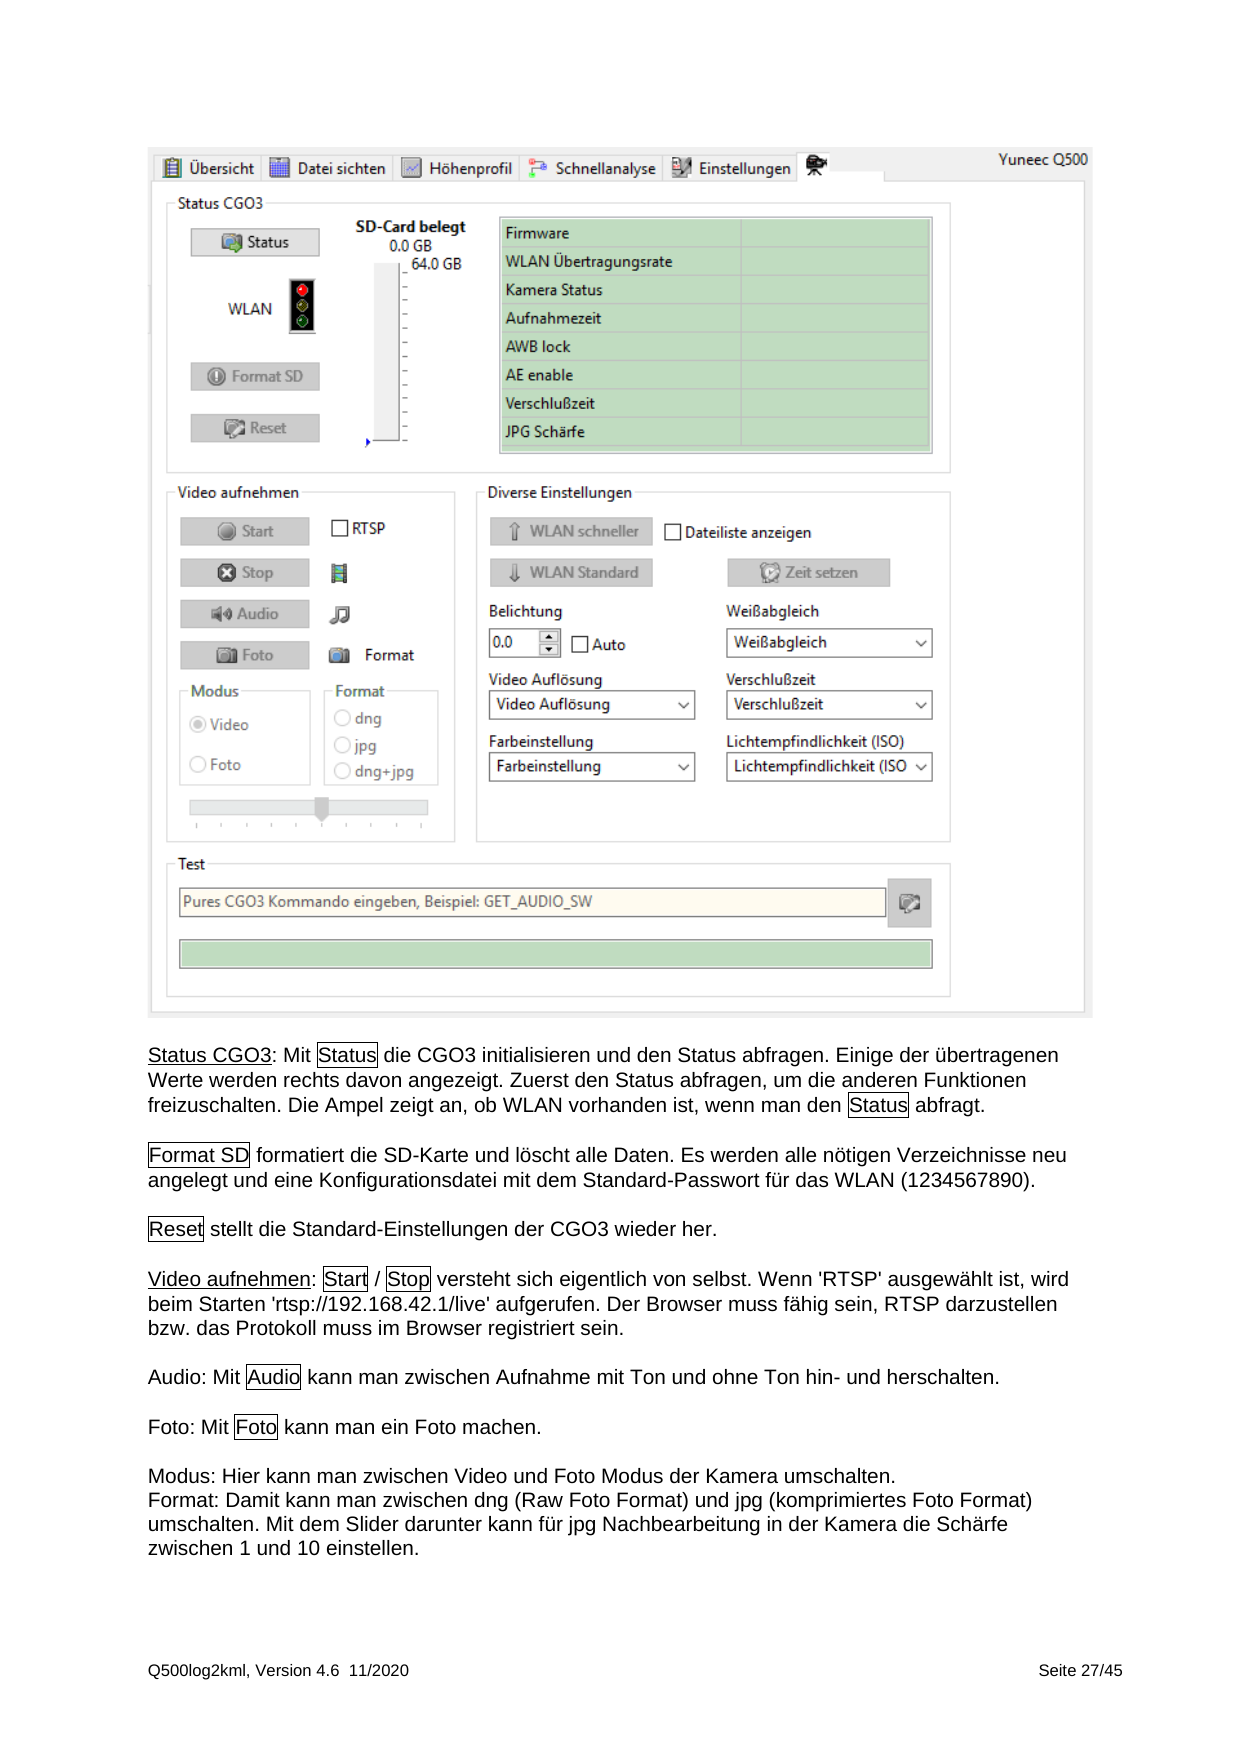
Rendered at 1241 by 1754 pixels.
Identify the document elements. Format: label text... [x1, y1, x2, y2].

text stellt die Standard-Einstellungen der CGO3 wieder her. [204, 1216, 1093, 1242]
text Audio: Mit [148, 1364, 246, 1390]
text kann man ein Foto machen. [278, 1414, 1093, 1440]
picture [147, 147, 1093, 1018]
text Format: Damit kann man zwischen dng (Raw Foto Format) und jpg (komprimiertes Foto Format) umschalten. Mit dem Slider darunter kann für jpg Nachbearbeitung in der Kamera die Schärfe zwischen 1 und 10 einstellen. [148, 1488, 1093, 1559]
text Format SD formatiert die SD-Karte und löscht alle Daten. Es werden alle nötigen Verzeichnisse neu angelegt und eine Konfigurationsdatei mit dem Standard-Passwort für das WLAN (1234567890). [148, 1142, 1093, 1192]
text Audio [247, 1365, 300, 1389]
text Reset [149, 1217, 203, 1241]
text Modus: Hier kann man zwischen Video und Foto Modus der Kamera umschalten. [148, 1464, 1093, 1488]
text Foto [235, 1415, 277, 1439]
text Video aufnehmen: Start / Stop versteht sich eigentlich von selbst. Wenn 'RTSP' ausgewählt ist, wird beim Starten 'rtsp://192.168.42.1/live' aufgerufen. Der Browser muss fähig sein, RTSP darzustellen bzw. das Protokoll muss im Browser registriert sein. [148, 1266, 1093, 1340]
text kann man zwischen Aufnahme mit Ton und ohne Ton hin- und herschalten. [301, 1364, 1093, 1390]
text Foto: Mit [148, 1414, 234, 1440]
text Status CGO3: Mit Status die CGO3 initialisieren und den Status abfragen. Einige der übertragenen Werte werden rechts davon angezeigt. Zuerst den Status abfragen, um die anderen Funktionen freizuschalten. Die Ampel zeigt an, ob WLAN vorhanden ist, wenn man den Status abfragt. [148, 1042, 1093, 1118]
